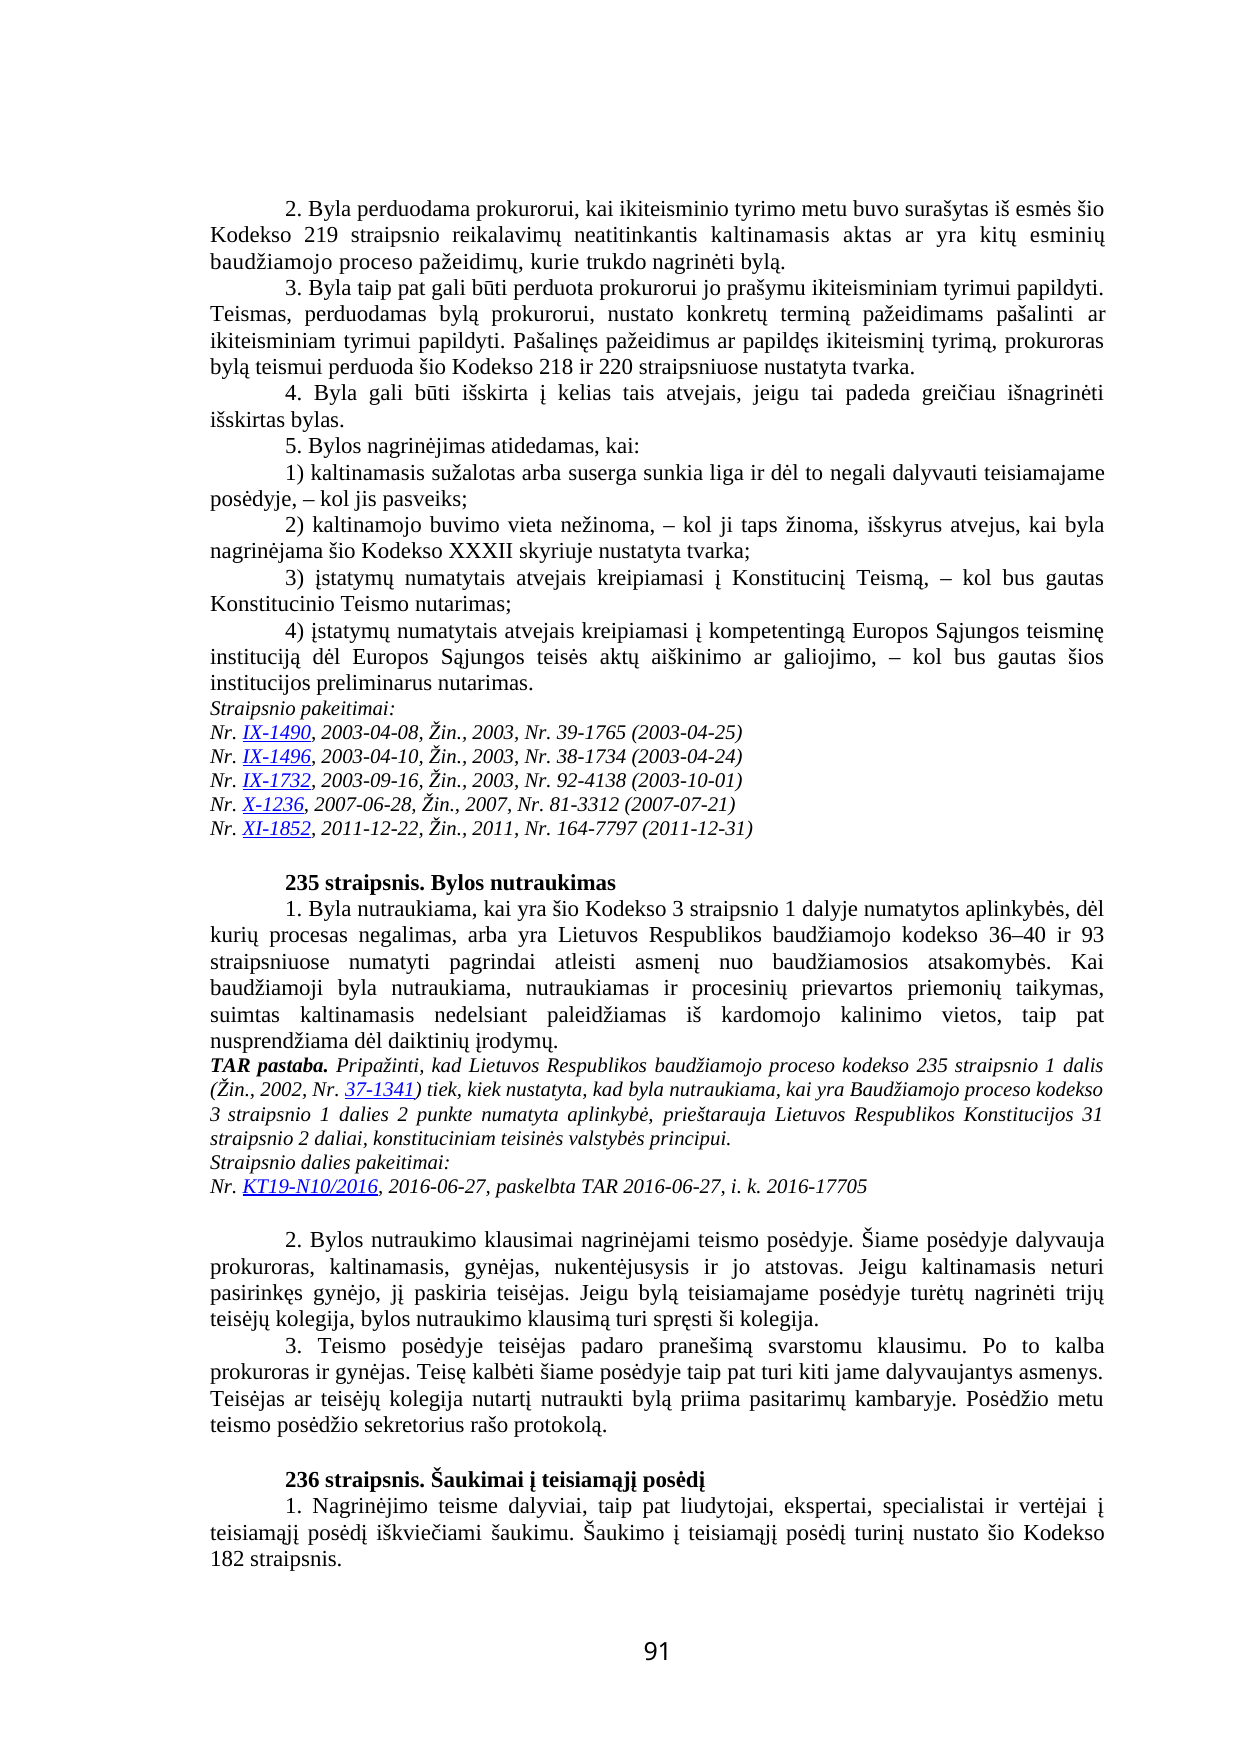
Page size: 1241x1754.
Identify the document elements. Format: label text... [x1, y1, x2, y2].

text Nr. IX-1496, 2003-04-10, Žin., 2003, Nr. 38-1734 (2003-04-24) [210, 744, 1106, 768]
text 1. Nagrinėjimo teisme dalyviai, taip pat liudytojai, ekspertai, specialistai ir vertėjai į teisiamąjį posėdį iškviečiami šaukimu. Šaukimo į teisiamąjį posėdį turinį nustato šio Kodekso 182 straipsnis. [210, 1492, 1106, 1571]
text 3. Byla taip pat gali būti perduota prokurorui jo prašymu ikiteisminiam tyrimui papildyti. Teismas, perduodamas bylą prokurorui, nustato konkretų terminą pažeidimams pašalinti ar ikiteisminiam tyrimui papildyti. Pašalinęs pažeidimus ar papildęs ikiteisminį tyrimą, prokuroras bylą teismui perduoda šio Kodekso 218 ir 220 straipsniuose nustatyta tvarka. [210, 274, 1106, 379]
text Nr. IX-1490, 2003-04-08, Žin., 2003, Nr. 39-1765 (2003-04-25) [210, 720, 1106, 744]
text Straipsnio pakeitimai: [210, 696, 1106, 720]
text 4) įstatymų numatytais atvejais kreipiamasi į kompetentingą Europos Sąjungos teisminę instituciją dėl Europos Sąjungos teisės aktų aiškinimo ar galiojimo, – kol bus gautas šios institucijos preliminarus nutarimas. [210, 617, 1106, 696]
text 2) kaltinamojo buvimo vieta nežinoma, – kol ji taps žinoma, išskyrus atvejus, kai byla nagrinėjama šio Kodekso XXXII skyriuje nustatyta tvarka; [210, 511, 1106, 564]
text 4. Byla gali būti išskirta į kelias tais atvejais, jeigu tai padeda greičiau išnagrinėti išskirtas bylas. [210, 379, 1106, 432]
text TAR pastaba. Pripažinti, kad Lietuvos Respublikos baudžiamojo proceso kodekso 235 straipsnio 1 dalis (Žin., 2002, Nr. 37-1341) tiek, kiek nustatyta, kad byla nutraukiama, kai yra Baudžiamojo proceso kodekso 3 straipsnio 1 dalies 2 punkte numatyta aplinkybė, prieštarauja Lietuvos Respublikos Konstitucijos 31 straipsnio 2 daliai, konstituciniam teisinės valstybės principui. [210, 1053, 1106, 1149]
text 2. Byla perduodama prokurorui, kai ikiteisminio tyrimo metu buvo surašytas iš esmės šio Kodekso 219 straipsnio reikalavimų neatitinkantis kaltinamasis aktas ar yra kitų esminių baudžiamojo proceso pažeidimų, kurie trukdo nagrinėti bylą. [210, 195, 1106, 274]
text Nr. IX-1732, 2003-09-16, Žin., 2003, Nr. 92-4138 (2003-10-01) [210, 768, 1106, 792]
text 235 straipsnis. Bylos nutraukimas [210, 869, 1106, 895]
text 5. Bylos nagrinėjimas atidedamas, kai: [210, 432, 1106, 458]
text Nr. KT19-N10/2016, 2016-06-27, paskelbta TAR 2016-06-27, i. k. 2016-17705 [210, 1174, 1106, 1198]
text Nr. XI-1852, 2011-12-22, Žin., 2011, Nr. 164-7797 (2011-12-31) [210, 816, 1106, 840]
text Nr. X-1236, 2007-06-28, Žin., 2007, Nr. 81-3312 (2007-07-21) [210, 792, 1106, 816]
text 2. Bylos nutraukimo klausimai nagrinėjami teismo posėdyje. Šiame posėdyje dalyvauja prokuroras, kaltinamasis, gynėjas, nukentėjusysis ir jo atstovas. Jeigu kaltinamasis neturi pasirinkęs gynėjo, jį paskiria teisėjas. Jeigu bylą teisiamajame posėdyje turėtų nagrinėti trijų teisėjų kolegija, bylos nutraukimo klausimą turi spręsti ši kolegija. [210, 1226, 1106, 1332]
text 1. Byla nutraukiama, kai yra šio Kodekso 3 straipsnio 1 dalyje numatytos aplinkybės, dėl kurių procesas negalimas, arba yra Lietuvos Respublikos baudžiamojo kodekso 36–40 ir 93 straipsniuose numatyti pagrindai atleisti asmenį nuo baudžiamosios atsakomybės. Kai baudžiamoji byla nutraukiama, nutraukiamas ir procesinių prievartos priemonių taikymas, suimtas kaltinamasis nedelsiant paleidžiamas iš kardomojo kalinimo vietos, taip pat nusprendžiama dėl daiktinių įrodymų. [210, 895, 1106, 1053]
text 1) kaltinamasis sužalotas arba suserga sunkia liga ir dėl to negali dalyvauti teisiamajame posėdyje, – kol jis pasveiks; [210, 458, 1106, 511]
text 3. Teismo posėdyje teisėjas padaro pranešimą svarstomu klausimu. Po to kalba prokuroras ir gynėjas. Teisę kalbėti šiame posėdyje taip pat turi kiti jame dalyvaujantys asmenys. Teisėjas ar teisėjų kolegija nutartį nutraukti bylą priima pasitarimų kambaryje. Posėdžio metu teismo posėdžio sekretorius rašo protokolą. [210, 1332, 1106, 1437]
text 236 straipsnis. Šaukimai į teisiamąjį posėdį [210, 1466, 1106, 1492]
text 3) įstatymų numatytais atvejais kreipiamasi į Konstitucinį Teismą, – kol bus gautas Konstitucinio Teismo nutarimas; [210, 564, 1106, 617]
text Straipsnio dalies pakeitimai: [210, 1149, 1106, 1174]
